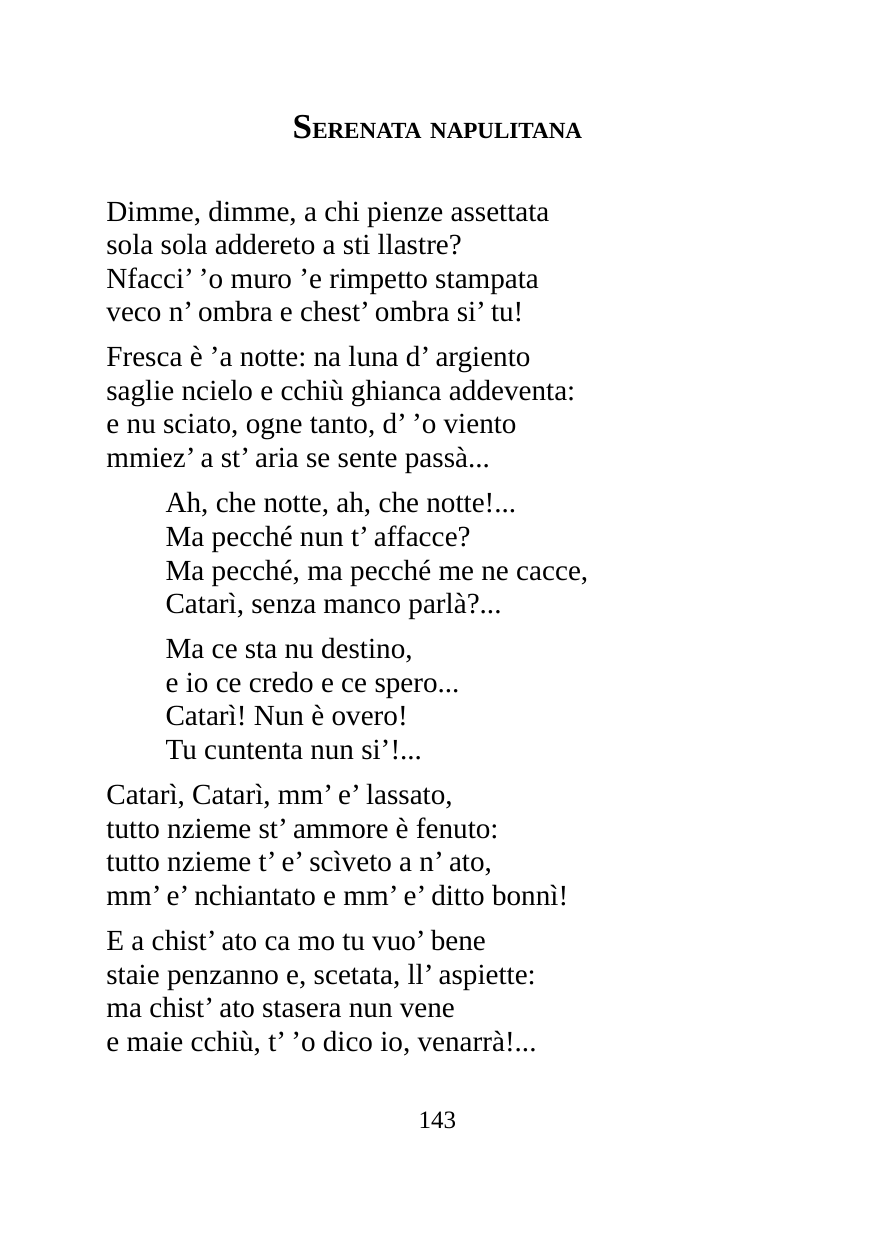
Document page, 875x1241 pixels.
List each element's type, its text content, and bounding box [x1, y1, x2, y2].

text Ma pecché nun t’ affacce? [165, 519, 768, 553]
text ma chist’ ato stasera nun vene [106, 990, 768, 1024]
subtitle Serenata napulitana [106, 106, 768, 146]
text E a chist’ ato ca mo tu vuo’ bene [106, 923, 768, 957]
text Ma ce sta nu destino, [165, 631, 768, 665]
text Dimme, dimme, a chi pienze assettata [106, 194, 768, 227]
text Tu cuntenta nun si’!... [165, 732, 768, 766]
text tutto nzieme st’ ammore è fenuto: [106, 811, 768, 844]
text Catarì! Nun è overo! [165, 698, 768, 732]
text Fresca è ’a notte: na luna d’ argiento [106, 339, 768, 373]
text e maie cchiù, t’ ’o dico io, venarrà!... [106, 1024, 768, 1057]
text mmiez’ a st’ aria se sente passà... [106, 440, 768, 474]
text Nfacci’ ’o muro ’e rimpetto stampata [106, 261, 768, 294]
text mm’ e’ nchiantato e mm’ e’ ditto bonnì! [106, 878, 768, 912]
text veco n’ ombra e chest’ ombra si’ tu! [106, 294, 768, 328]
text e io ce credo e ce spero... [165, 665, 768, 698]
text e nu sciato, ogne tanto, d’ ’o viento [106, 407, 768, 440]
text sola sola addereto a sti llastre? [106, 227, 768, 261]
text Ah, che notte, ah, che notte!... [165, 486, 768, 519]
text staie penzanno e, scetata, ll’ aspiette: [106, 957, 768, 990]
text saglie ncielo e cchiù ghianca addeventa: [106, 373, 768, 407]
text tutto nzieme t’ e’ scìveto a n’ ato, [106, 844, 768, 878]
text Catarì, senza manco parlà?... [165, 586, 768, 620]
text Ma pecché, ma pecché me ne cacce, [165, 553, 768, 586]
text Catarì, Catarì, mm’ e’ lassato, [106, 777, 768, 811]
